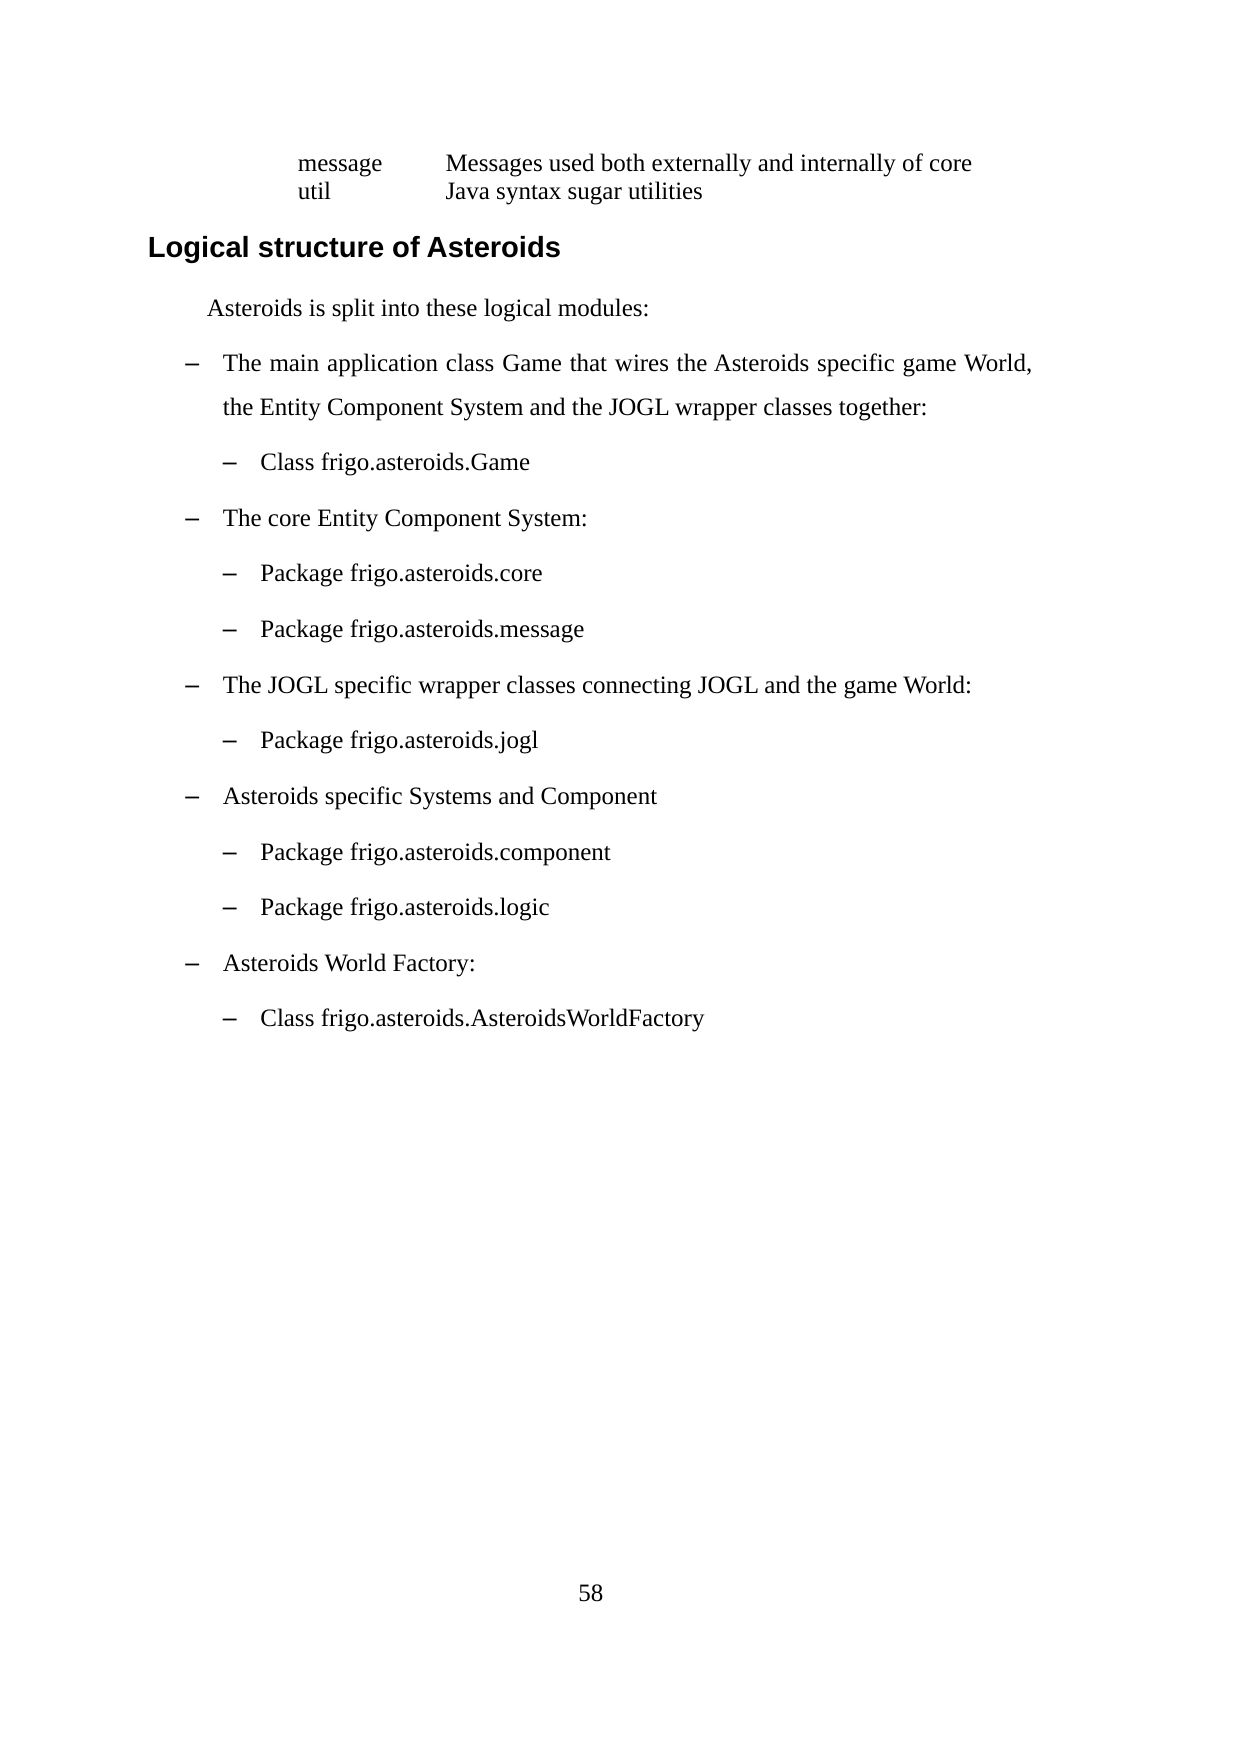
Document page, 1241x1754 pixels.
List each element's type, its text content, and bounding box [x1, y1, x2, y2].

list The JOGL specific wrapper classes connecting JOGL and the game World: [185, 670, 1033, 698]
list The main application class Game that wires the Asteroids specific game World, the Entity Component System and the JOGL wrapper classes together: [185, 348, 1033, 420]
list Class frigo.asteroids.AsteroidsWorldFactory [223, 1003, 1033, 1032]
list Asteroids World Factory: [185, 948, 1033, 977]
list Class frigo.asteroids.Game [223, 447, 1033, 476]
list Package frigo.asteroids.message [223, 614, 1033, 643]
list Package frigo.asteroids.core [223, 558, 1033, 587]
list message Messages used both externally and internally of core [260, 148, 1033, 176]
list Package frigo.asteroids.jogl [223, 725, 1033, 754]
list Asteroids specific Systems and Component [185, 781, 1033, 810]
list util Java syntax sugar utilities [260, 176, 1033, 205]
subtitle Logical structure of Asteroids [148, 230, 1033, 264]
text Asteroids is split into these logical modules: [148, 293, 1033, 322]
list Package frigo.asteroids.component [223, 837, 1033, 865]
list Package frigo.asteroids.logic [223, 892, 1033, 921]
list The core Entity Component System: [185, 503, 1033, 532]
